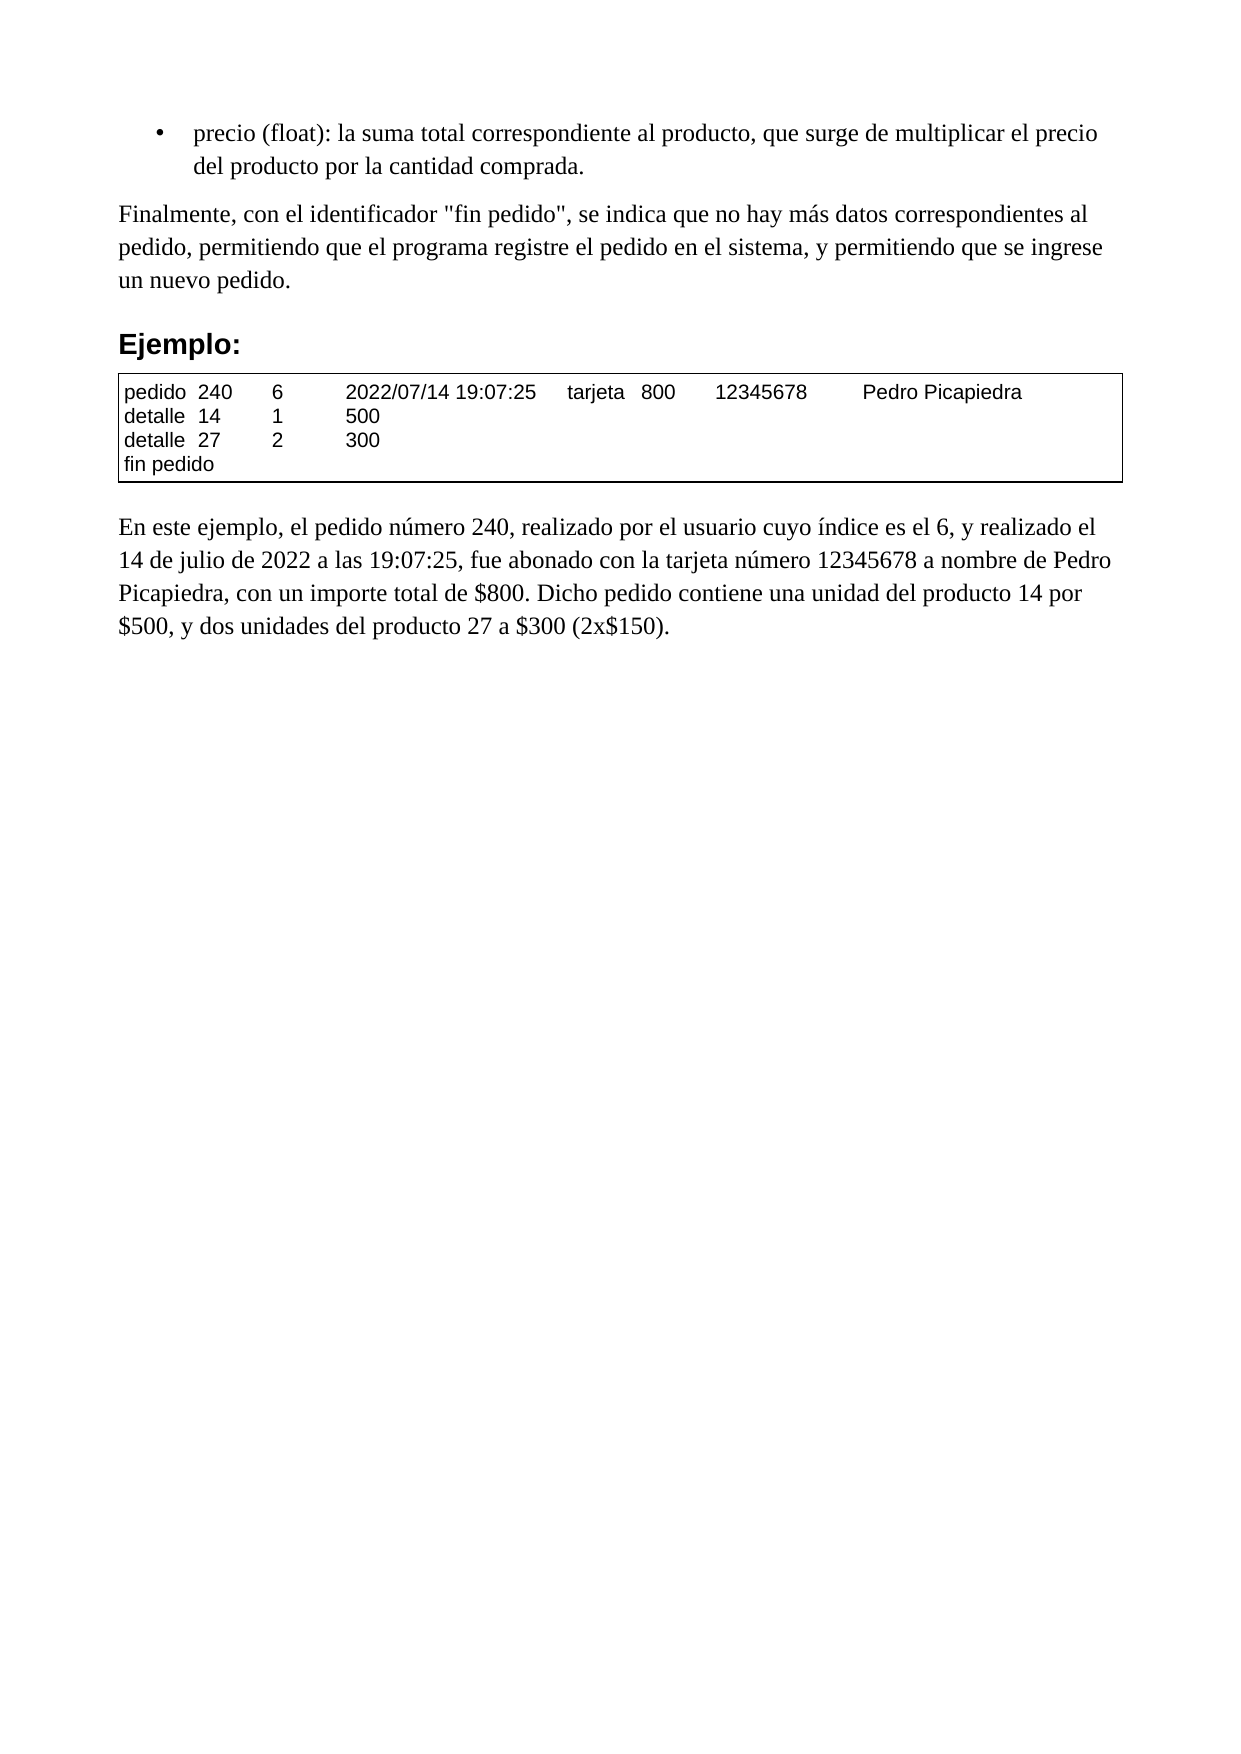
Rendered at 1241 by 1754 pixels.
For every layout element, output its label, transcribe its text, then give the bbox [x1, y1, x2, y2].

text Finalmente, con el identificador "fin pedido", se indica que no hay más datos correspondientes al pedido, permitiendo que el programa registre el pedido en el sistema, y permitiendo que se ingrese un nuevo pedido. [118, 199, 1122, 293]
subtitle Ejemplo: [118, 327, 1122, 361]
list precio (float): la suma total correspondiente al producto, que surge de multiplicar el precio del producto por la cantidad comprada. [156, 118, 1122, 180]
table_header pedido 240 6 2022/07/14 19:07:25 tarjeta 800 12345678 Pedro Picapiedra detalle 14 1 500 detalle 27 2 300 fin pedido [119, 374, 1122, 481]
text En este ejemplo, el pedido número 240, realizado por el usuario cuyo índice es el 6, y realizado el 14 de julio de 2022 a las 19:07:25, fue abonado con la tarjeta número 12345678 a nombre de Pedro Picapiedra, con un importe total de $800. Dicho pedido contiene una unidad del producto 14 por $500, y dos unidades del producto 27 a $300 (2x$150). [118, 512, 1122, 640]
